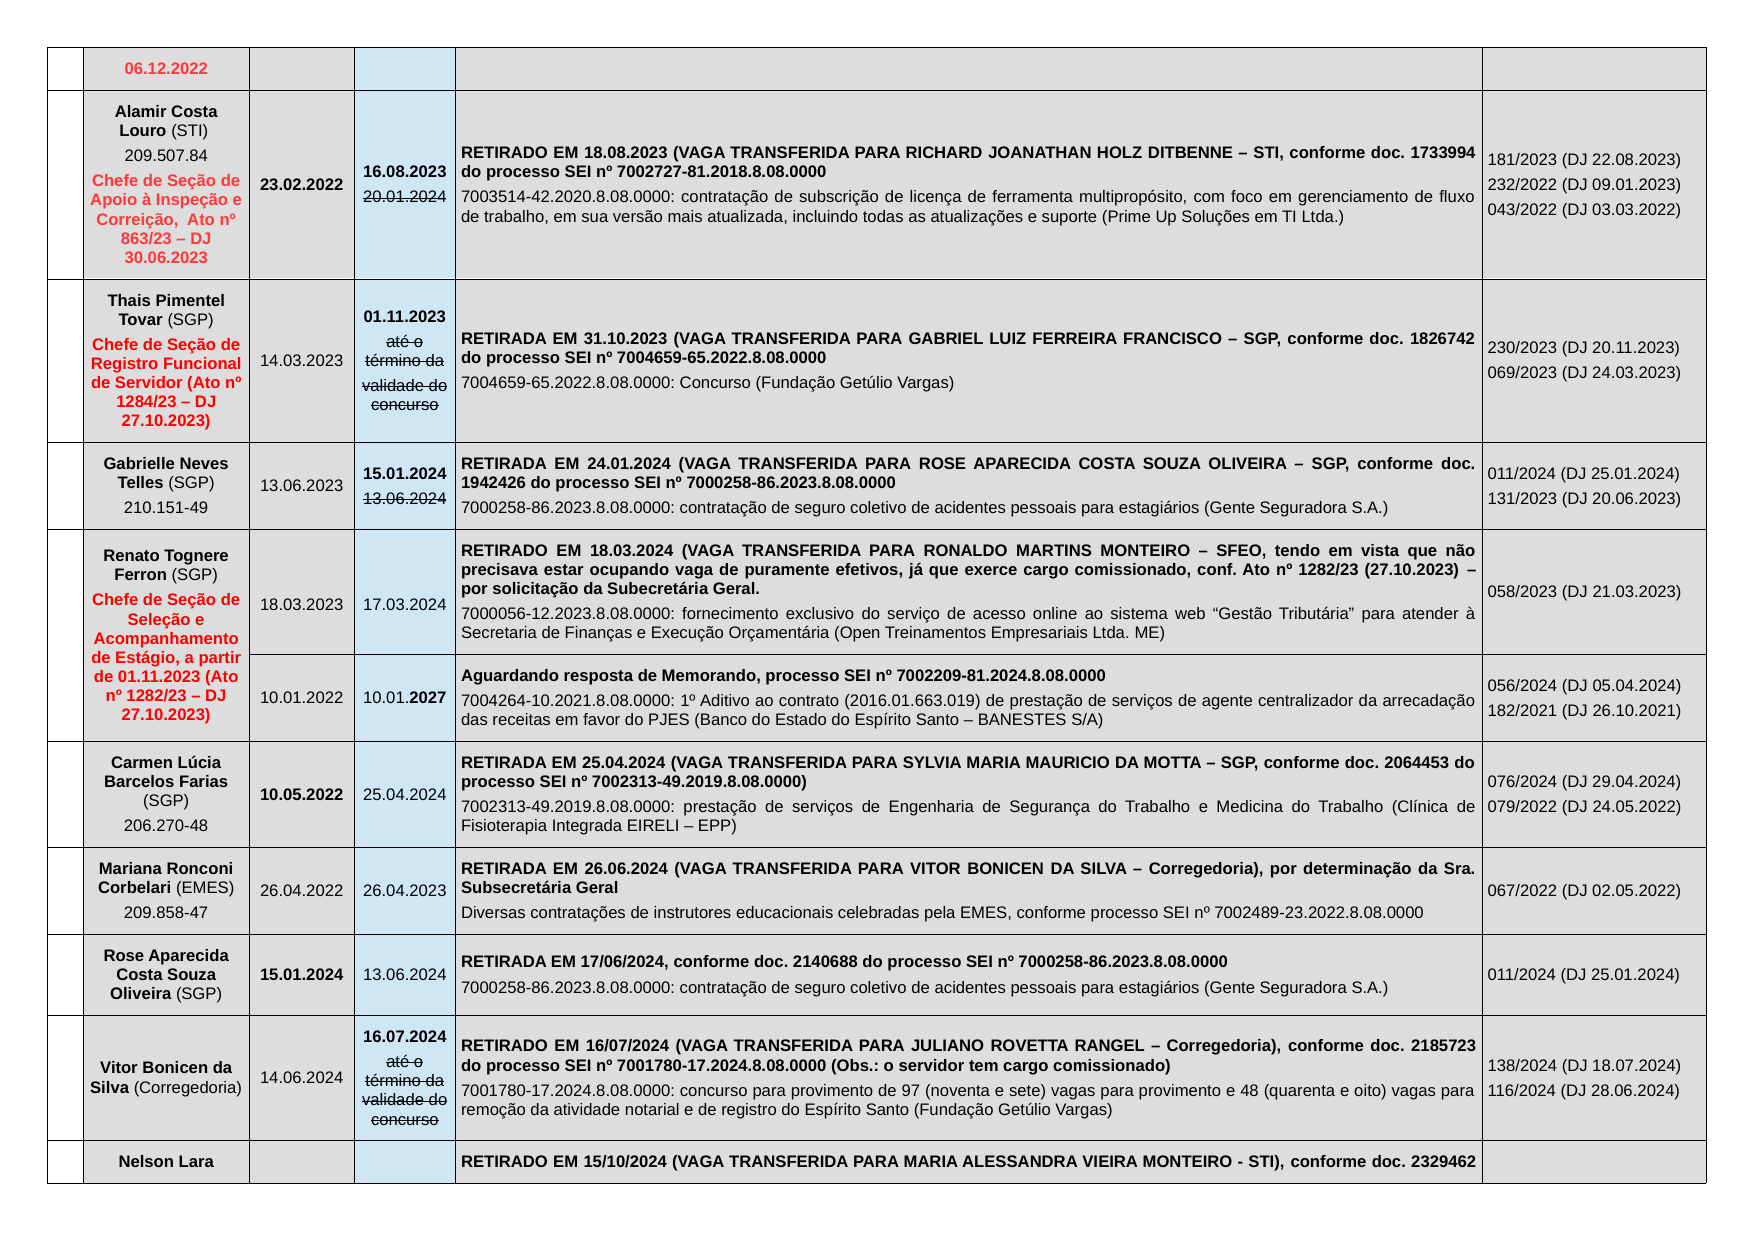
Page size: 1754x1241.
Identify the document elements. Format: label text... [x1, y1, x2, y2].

table_cell [250, 1141, 354, 1183]
table_cell RETIRADA EM 25.04.2024 (VAGA TRANSFERIDA PARA SYLVIA MARIA MAURICIO DA MOTTA – SGP, conforme doc. 2064453 do processo SEI nº 7002313-49.2019.8.08.0000) 7002313-49.2019.8.08.0000: prestação de serviços de Engenharia de Segurança do Trabalho e Medicina do Trabalho (Clínica de Fisioterapia Integrada EIRELI – EPP) [456, 742, 1482, 847]
table_cell Aguardando resposta de Memorando, processo SEI nº 7002209-81.2024.8.08.0000 7004264-10.2021.8.08.0000: 1º Aditivo ao contrato (2016.01.663.019) de prestação de serviços de agente centralizador da arrecadação das receitas em favor do PJES (Banco do Estado do Espírito Santo – BANESTES S/A) [456, 655, 1482, 741]
table_cell 058/2023 (DJ 21.03.2023) [1483, 530, 1706, 654]
table_cell 056/2024 (DJ 05.04.2024) 182/2021 (DJ 26.10.2021) [1483, 655, 1706, 741]
table_cell 138/2024 (DJ 18.07.2024) 116/2024 (DJ 28.06.2024) [1483, 1016, 1706, 1140]
table_cell Carmen Lúcia Barcelos Farias (SGP) 206.270-48 [84, 742, 249, 847]
table_cell [48, 530, 83, 741]
table_cell 06.12.2022 [84, 48, 249, 90]
table_cell Gabrielle Neves Telles (SGP) 210.151-49 [84, 443, 249, 529]
table_cell 076/2024 (DJ 29.04.2024) 079/2022 (DJ 24.05.2022) [1483, 742, 1706, 847]
table_cell Vitor Bonicen da Silva (Corregedoria) [84, 1016, 249, 1140]
table_cell RETIRADO EM 15/10/2024 (VAGA TRANSFERIDA PARA MARIA ALESSANDRA VIEIRA MONTEIRO - STI), conforme doc. 2329462 [456, 1141, 1482, 1183]
table_cell 067/2022 (DJ 02.05.2022) [1483, 848, 1706, 934]
table_cell 011/2024 (DJ 25.01.2024) [1483, 935, 1706, 1015]
table_cell 13.06.2023 [250, 443, 354, 529]
table_cell [48, 848, 83, 934]
table_cell [48, 1141, 83, 1183]
table_cell 181/2023 (DJ 22.08.2023) 232/2022 (DJ 09.01.2023) 043/2022 (DJ 03.03.2022) [1483, 91, 1706, 278]
table_cell 011/2024 (DJ 25.01.2024) 131/2023 (DJ 20.06.2023) [1483, 443, 1706, 529]
table_cell [48, 91, 83, 278]
table_cell RETIRADA EM 26.06.2024 (VAGA TRANSFERIDA PARA VITOR BONICEN DA SILVA – Corregedoria), por determinação da Sra. Subsecretária Geral Diversas contratações de instrutores educacionais celebradas pela EMES, conforme processo SEI nº 7002489-23.2022.8.08.0000 [456, 848, 1482, 934]
table_cell [1483, 48, 1706, 90]
table_cell 10.01.2022 [250, 655, 354, 741]
table_cell 15.01.2024 13.06.2024 [355, 443, 455, 529]
table_cell 16.08.2023 20.01.2024 [355, 91, 455, 278]
table_cell Renato Tognere Ferron (SGP) Chefe de Seção de Seleção e Acompanhamento de Estágio, a partir de 01.11.2023 (Ato nº 1282/23 – DJ 27.10.2023) [84, 530, 249, 741]
table_cell 17.03.2024 [355, 530, 455, 654]
table_cell [1483, 1141, 1706, 1183]
table_cell 01.11.2023 até o término da validade do concurso [355, 280, 455, 442]
table_cell Alamir Costa Louro (STI) 209.507.84 Chefe de Seção de Apoio à Inspeção e Correição, Ato nº 863/23 – DJ 30.06.2023 [84, 91, 249, 278]
table_cell [355, 1141, 455, 1183]
table_cell [456, 48, 1482, 90]
table_cell Nelson Lara [84, 1141, 249, 1183]
table_cell 14.06.2024 [250, 1016, 354, 1140]
table_cell [48, 48, 83, 90]
table_cell 10.05.2022 [250, 742, 354, 847]
table_cell [48, 935, 83, 1015]
table_cell Mariana Ronconi Corbelari (EMES) 209.858-47 [84, 848, 249, 934]
table_cell [48, 280, 83, 442]
table_cell 16.07.2024 até o término da validade do concurso [355, 1016, 455, 1140]
table_cell [250, 48, 354, 90]
table_cell Thais Pimentel Tovar (SGP) Chefe de Seção de Registro Funcional de Servidor (Ato nº 1284/23 – DJ 27.10.2023) [84, 280, 249, 442]
table_cell RETIRADA EM 31.10.2023 (VAGA TRANSFERIDA PARA GABRIEL LUIZ FERREIRA FRANCISCO – SGP, conforme doc. 1826742 do processo SEI nº 7004659-65.2022.8.08.0000 7004659-65.2022.8.08.0000: Concurso (Fundação Getúlio Vargas) [456, 280, 1482, 442]
table_cell RETIRADA EM 17/06/2024, conforme doc. 2140688 do processo SEI nº 7000258-86.2023.8.08.0000 7000258-86.2023.8.08.0000: contratação de seguro coletivo de acidentes pessoais para estagiários (Gente Seguradora S.A.) [456, 935, 1482, 1015]
table_cell Rose Aparecida Costa Souza Oliveira (SGP) [84, 935, 249, 1015]
table_cell [48, 742, 83, 847]
table_cell 18.03.2023 [250, 530, 354, 654]
table_cell 26.04.2022 [250, 848, 354, 934]
table_cell [355, 48, 455, 90]
table_cell 26.04.2023 [355, 848, 455, 934]
table_cell RETIRADO EM 16/07/2024 (VAGA TRANSFERIDA PARA JULIANO ROVETTA RANGEL – Corregedoria), conforme doc. 2185723 do processo SEI nº 7001780-17.2024.8.08.0000 (Obs.: o servidor tem cargo comissionado) 7001780-17.2024.8.08.0000: concurso para provimento de 97 (noventa e sete) vagas para provimento e 48 (quarenta e oito) vagas para remoção da atividade notarial e de registro do Espírito Santo (Fundação Getúlio Vargas) [456, 1016, 1482, 1140]
table_cell [48, 1016, 83, 1140]
table_cell 23.02.2022 [250, 91, 354, 278]
table_cell 15.01.2024 [250, 935, 354, 1015]
table_cell 13.06.2024 [355, 935, 455, 1015]
table_cell RETIRADO EM 18.03.2024 (VAGA TRANSFERIDA PARA RONALDO MARTINS MONTEIRO – SFEO, tendo em vista que não precisava estar ocupando vaga de puramente efetivos, já que exerce cargo comissionado, conf. Ato nº 1282/23 (27.10.2023) – por solicitação da Subecretária Geral. 7000056-12.2023.8.08.0000: fornecimento exclusivo do serviço de acesso online ao sistema web “Gestão Tributária” para atender à Secretaria de Finanças e Execução Orçamentária (Open Treinamentos Empresariais Ltda. ME) [456, 530, 1482, 654]
table_cell RETIRADA EM 24.01.2024 (VAGA TRANSFERIDA PARA ROSE APARECIDA COSTA SOUZA OLIVEIRA – SGP, conforme doc. 1942426 do processo SEI nº 7000258-86.2023.8.08.0000 7000258-86.2023.8.08.0000: contratação de seguro coletivo de acidentes pessoais para estagiários (Gente Seguradora S.A.) [456, 443, 1482, 529]
table_cell 14.03.2023 [250, 280, 354, 442]
table_cell [48, 443, 83, 529]
table_cell RETIRADO EM 18.08.2023 (VAGA TRANSFERIDA PARA RICHARD JOANATHAN HOLZ DITBENNE – STI, conforme doc. 1733994 do processo SEI nº 7002727-81.2018.8.08.0000 7003514-42.2020.8.08.0000: contratação de subscrição de licença de ferramenta multipropósito, com foco em gerenciamento de fluxo de trabalho, em sua versão mais atualizada, incluindo todas as atualizações e suporte (Prime Up Soluções em TI Ltda.) [456, 91, 1482, 278]
table_cell 230/2023 (DJ 20.11.2023) 069/2023 (DJ 24.03.2023) [1483, 280, 1706, 442]
table_cell 25.04.2024 [355, 742, 455, 847]
table_cell 10.01.2027 [355, 655, 455, 741]
